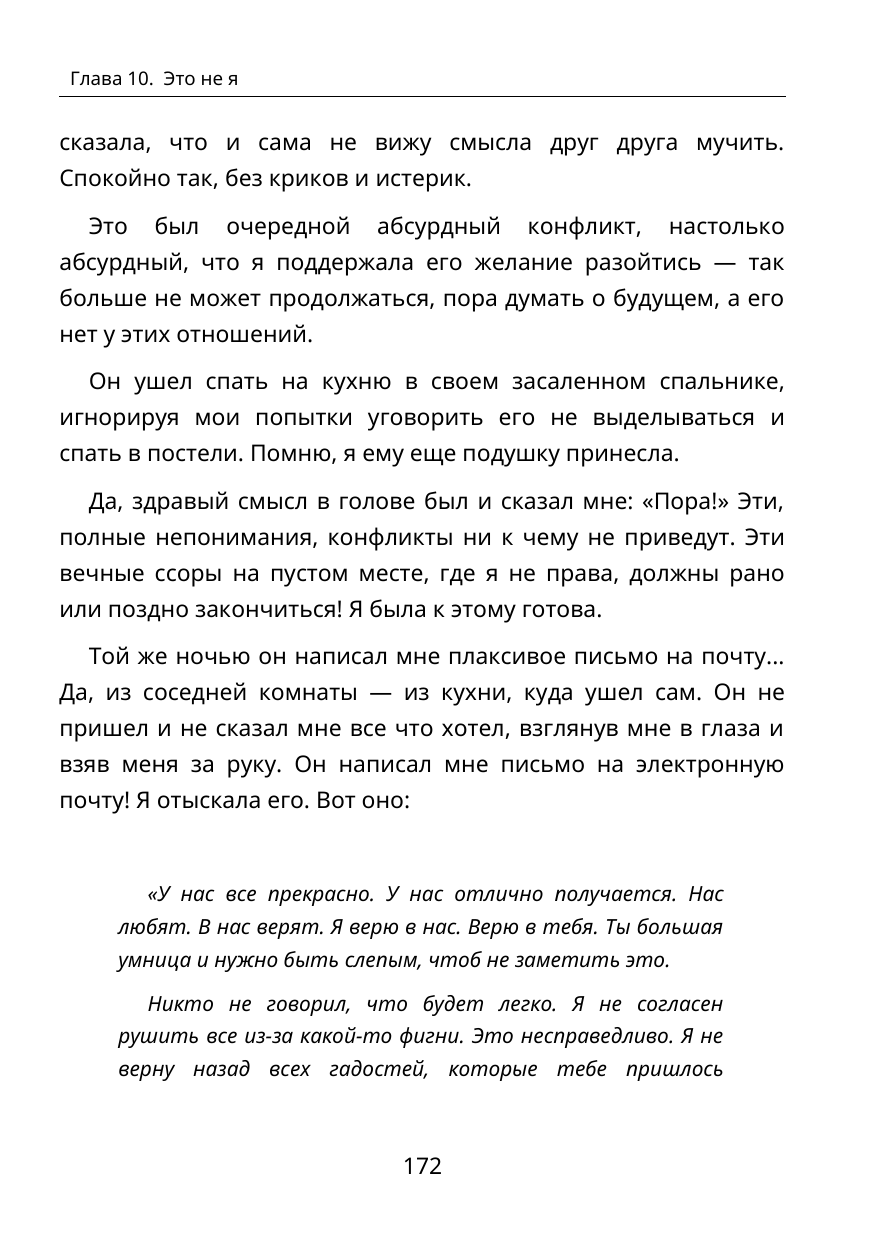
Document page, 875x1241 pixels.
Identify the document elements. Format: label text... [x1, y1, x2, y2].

text «У нас все прекрасно. У нас отлично получается. Нас любят. В нас верят. Я верю в нас. Верю в тебя. Ты большая умница и нужно быть слепым, чтоб не заметить это. [118, 879, 727, 973]
text сказала, что и сама не вижу смысла друг друга мучить. Спокойно так, без криков и истерик. [59, 126, 786, 193]
text Никто не говорил, что будет легко. Я не согласен рушить все из-за какой-то фигни. Это несправедливо. Я не верну назад всех гадостей, которые тебе пришлось [118, 989, 727, 1083]
text Это был очередной абсурдный конфликт, настолько абсурдный, что я поддержала его желание разойтись — так больше не может продолжаться, пора думать о будущем, а его нет у этих отношений. [59, 210, 786, 349]
text Он ушел спать на кухню в своем засаленном спальнике, игнорируя мои попытки уговорить его не выделываться и спать в постели. Помню, я ему еще подушку принесла. [59, 365, 786, 468]
text Да, здравый смысл в голове был и сказал мне: «Пора!» Эти, полные непонимания, конфликты ни к чему не приведут. Эти вечные ссоры на пустом месте, где я не права, должны рано или поздно закончиться! Я была к этому готова. [59, 485, 786, 624]
text Той же ночью он написал мне плаксивое письмо на почту... Да, из соседней комнаты — из кухни, куда ушел сам. Он не пришел и не сказал мне все что хотел, взглянув мне в глаза и взяв меня за руку. Он написал мне письмо на электронную почту! Я отыскала его. Вот оно: [59, 640, 786, 815]
